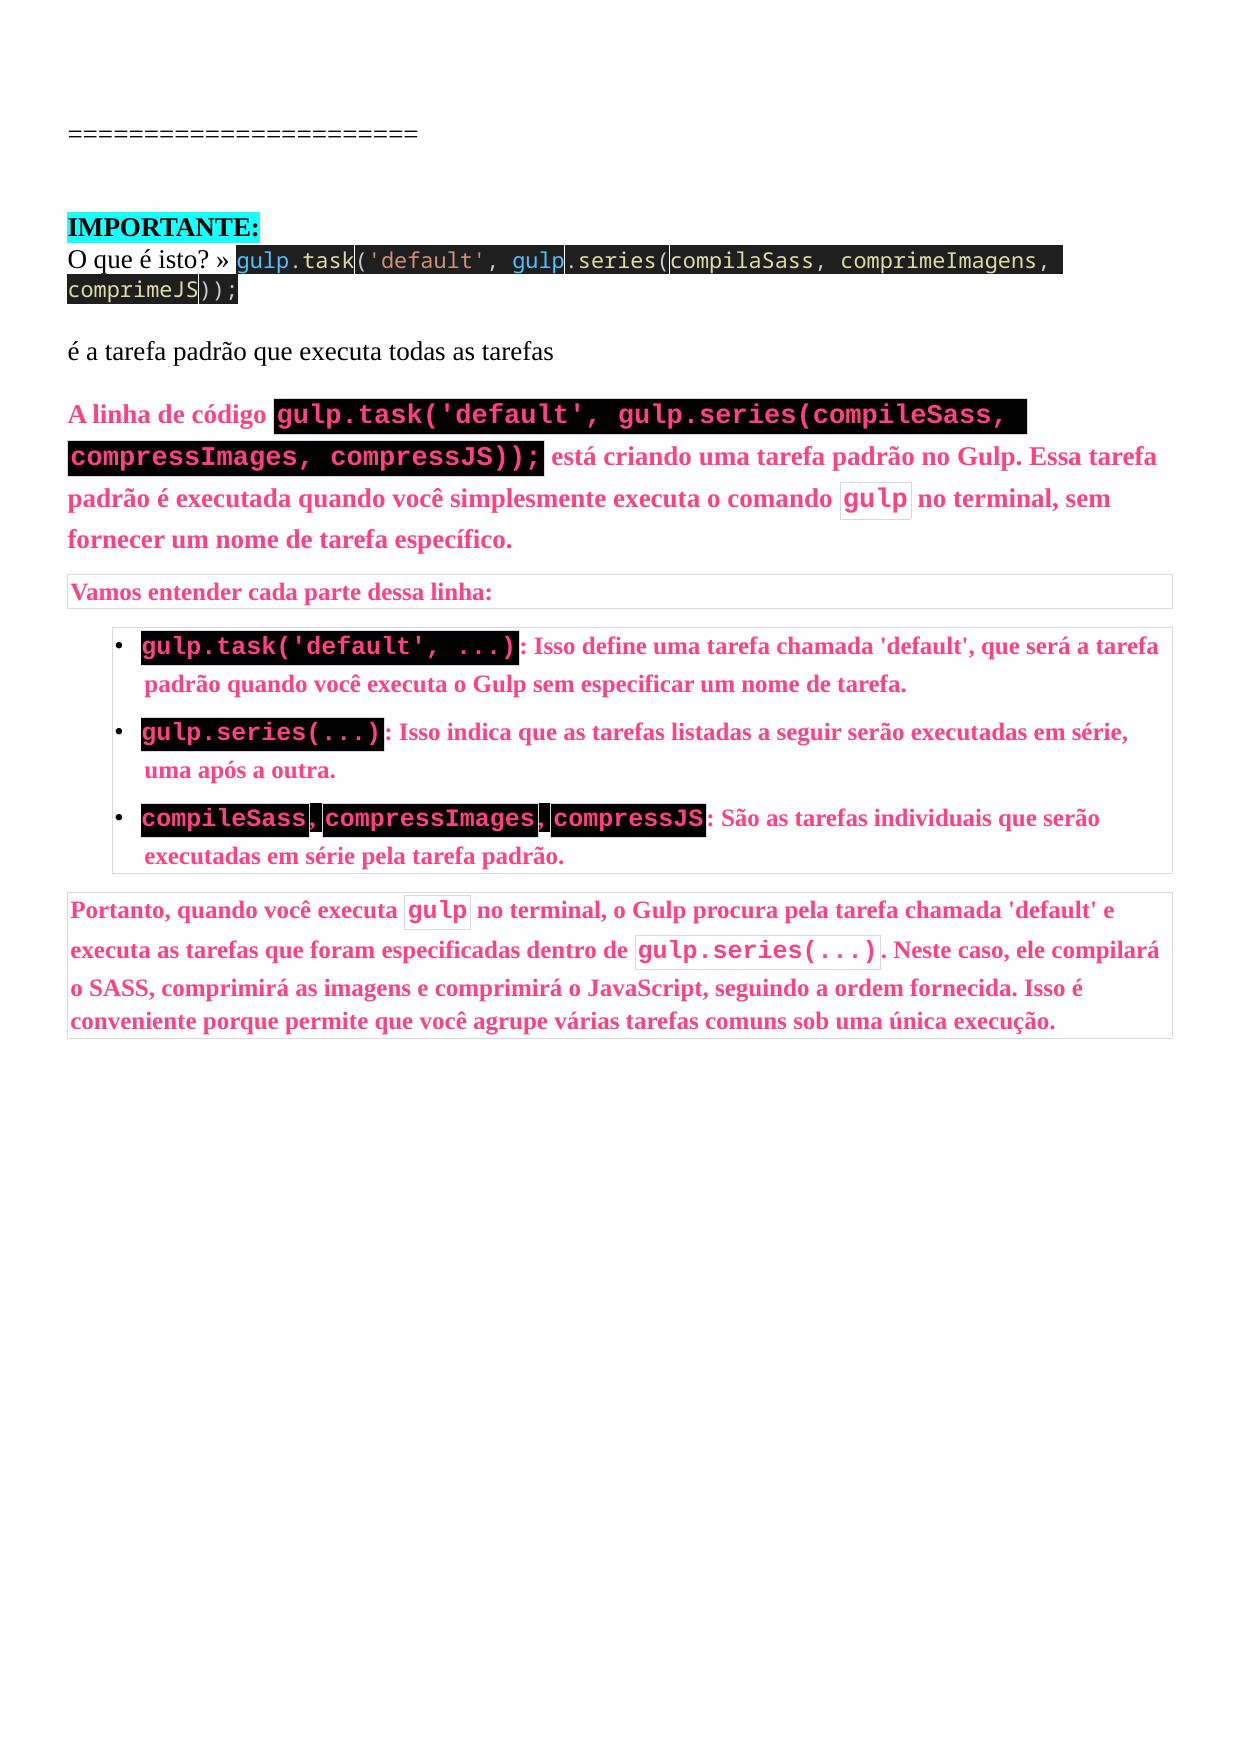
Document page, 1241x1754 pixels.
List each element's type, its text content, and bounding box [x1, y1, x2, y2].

text IMPORTANTE: [67, 212, 1172, 243]
list compileSass, compressImages, compressJS: São as tarefas individuais que serão executadas em série pela tarefa padrão. [113, 800, 1172, 873]
text O que é isto? » gulp.task('default', gulp.series(compilaSass, comprimeImagens, comprimeJS)); [67, 243, 1172, 304]
list gulp.task('default', ...): Isso define uma tarefa chamada 'default', que será a tarefa padrão quando você executa o Gulp sem especificar um nome de tarefa. [113, 628, 1172, 698]
text é a tarefa padrão que executa todas as tarefas [67, 335, 1172, 366]
text Portanto, quando você executa gulp no terminal, o Gulp procura pela tarefa chamada 'default' e executa as tarefas que foram especificadas dentro de gulp.series(...). Neste caso, ele compilará o SASS, comprimirá as imagens e comprimirá o JavaScript, seguindo a ordem fornecida. Isso é conveniente porque permite que você agrupe várias tarefas comuns sob uma única execução. [68, 893, 1172, 1038]
text ======================= [67, 118, 1172, 149]
text A linha de código gulp.task('default', gulp.series(compileSass, compressImages, compressJS)); está criando uma tarefa padrão no Gulp. Essa tarefa padrão é executada quando você simplesmente executa o comando gulp no terminal, sem fornecer um nome de tarefa específico. [67, 398, 1172, 554]
text Vamos entender cada parte dessa linha: [68, 575, 1172, 608]
list gulp.series(...): Isso indica que as tarefas listadas a seguir serão executadas em série, uma após a outra. [113, 713, 1172, 784]
